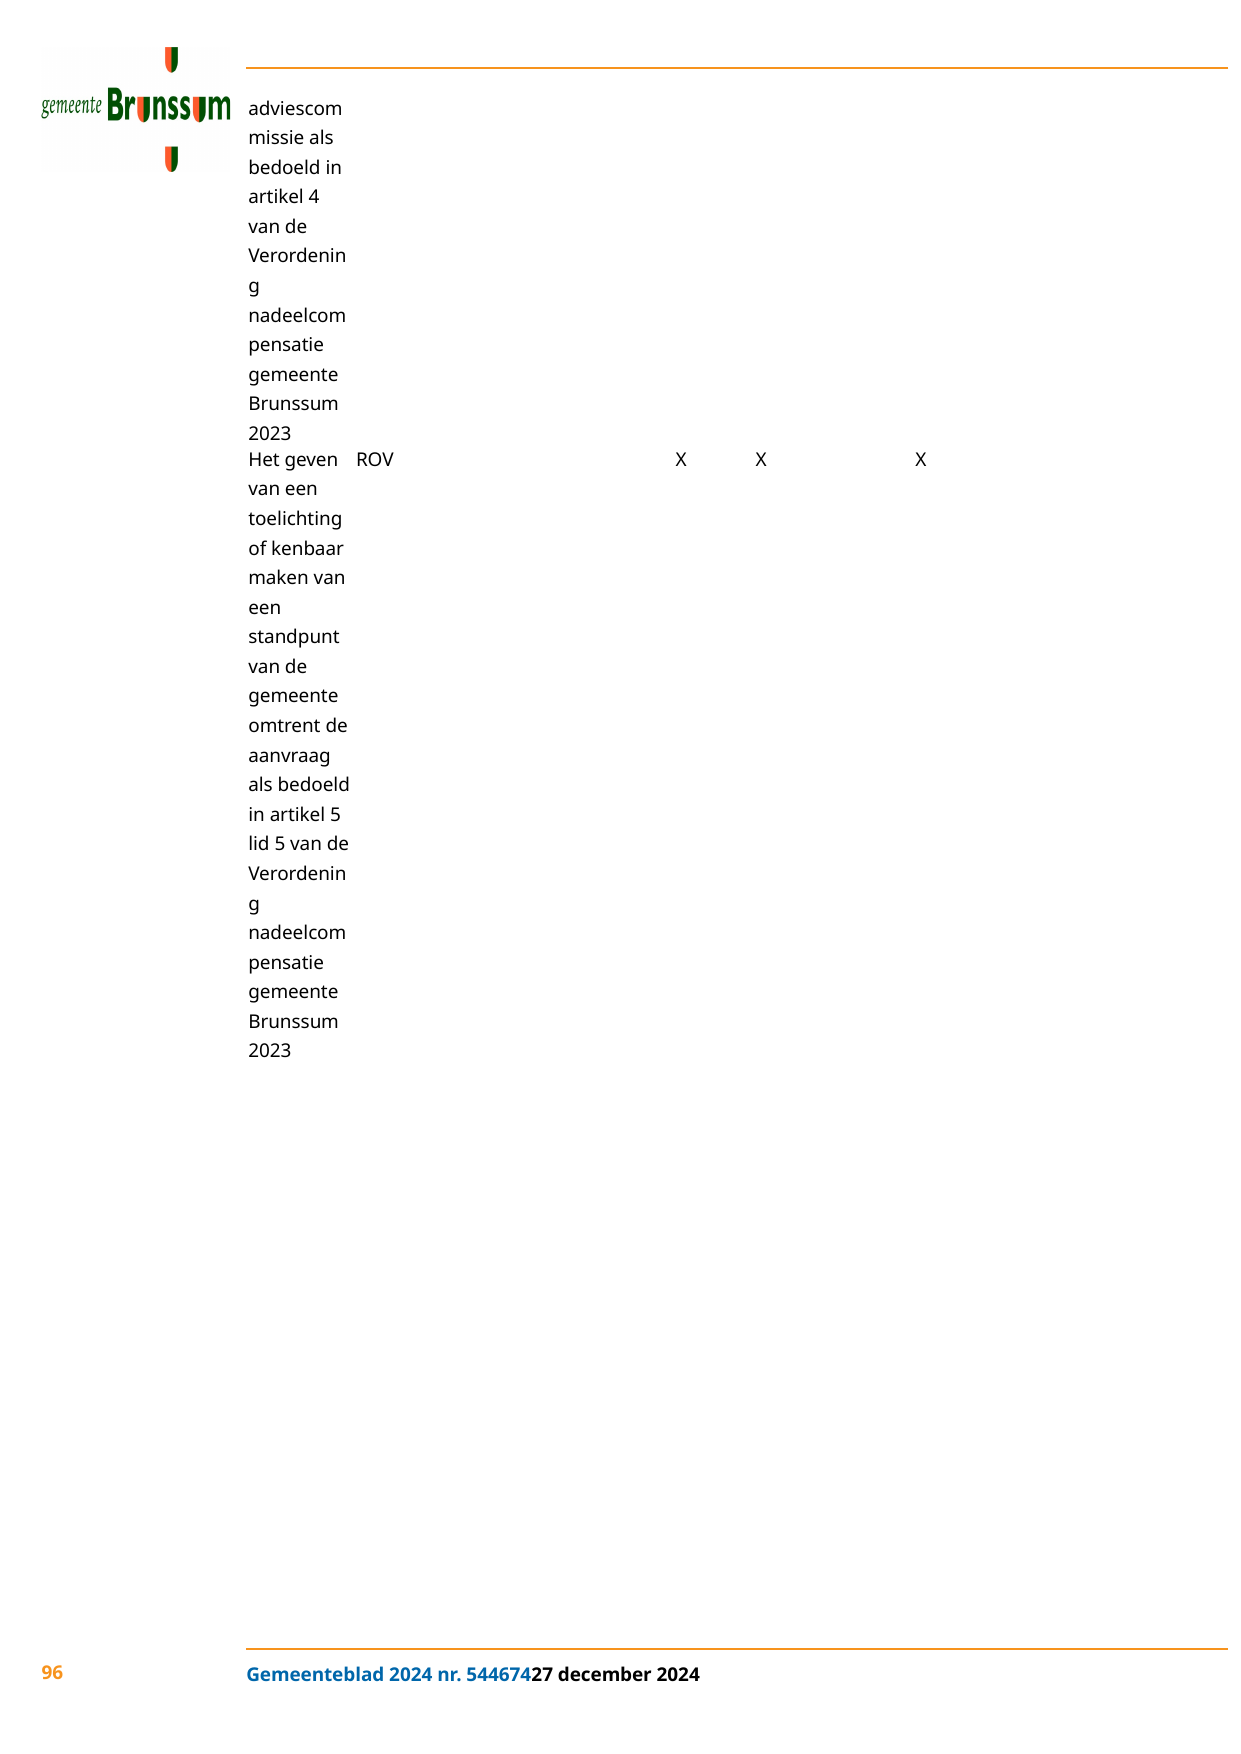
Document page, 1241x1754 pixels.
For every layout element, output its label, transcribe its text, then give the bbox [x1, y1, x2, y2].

table_cell [675, 95, 755, 446]
table_cell [915, 95, 995, 446]
table_cell [755, 95, 835, 446]
table_cell [596, 446, 675, 1063]
table_cell [516, 446, 596, 1063]
table_cell ROV [356, 446, 436, 1063]
picture [41, 47, 231, 172]
table_cell [995, 446, 1152, 1063]
table_cell adviescommissie als bedoeld in artikel 4 van de Verordening nadeelcompensatie gemeente Brunssum 2023 [248, 95, 356, 446]
table_cell Het geven van een toelichting of kenbaar maken van een standpunt van de gemeente omtrent de aanvraag als bedoeld in artikel 5 lid 5 van de Verordening nadeelcompensatie gemeente Brunssum 2023 [248, 446, 356, 1063]
table_cell [835, 95, 915, 446]
table_cell [995, 95, 1152, 446]
table_cell X [755, 446, 835, 1063]
table_cell X [915, 446, 995, 1063]
table_cell [596, 95, 675, 446]
table_cell [835, 446, 915, 1063]
table_cell [436, 95, 516, 446]
table_cell [516, 95, 596, 446]
table_cell X [675, 446, 755, 1063]
table_cell [356, 95, 436, 446]
table_cell [436, 446, 516, 1063]
